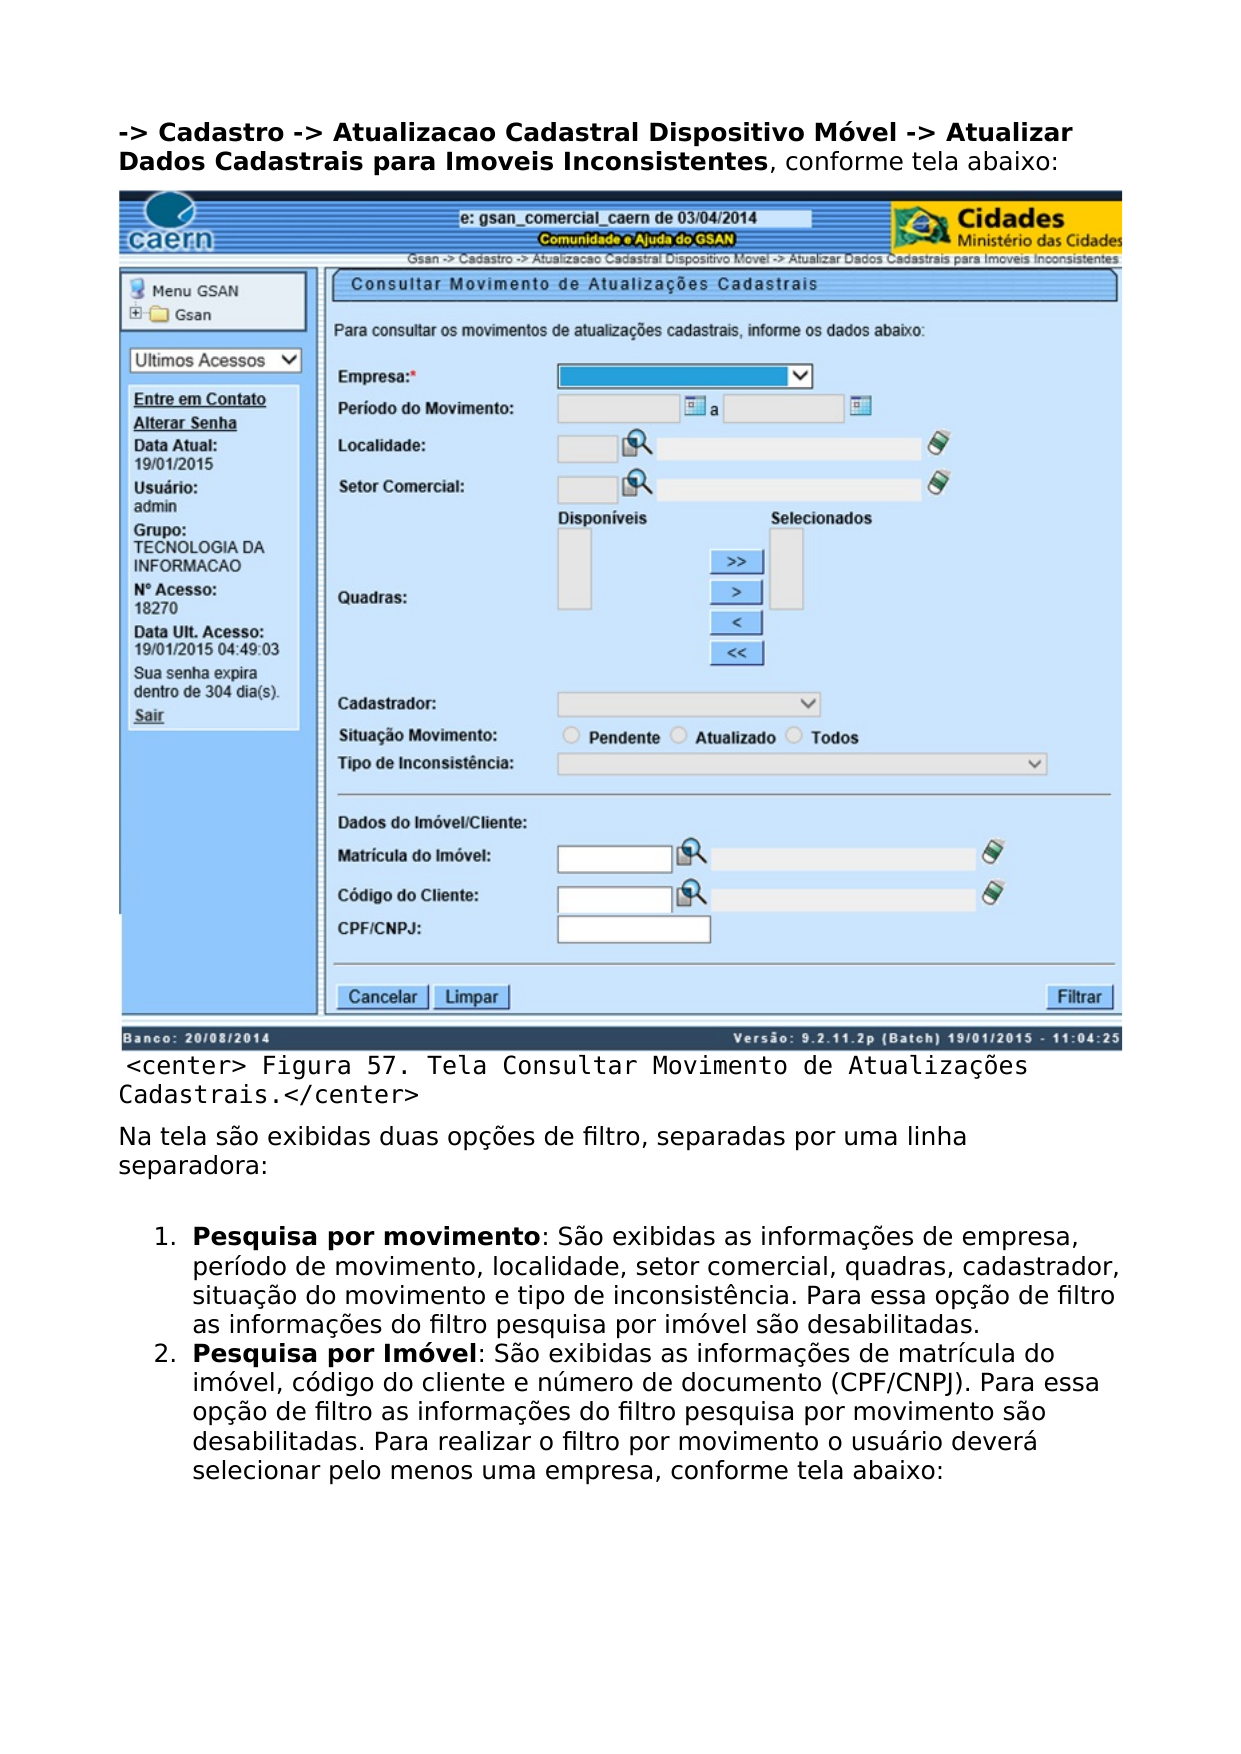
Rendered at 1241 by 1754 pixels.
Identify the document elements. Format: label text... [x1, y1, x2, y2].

text Na tela são exibidas duas opções de filtro, separadas por uma linha separadora: [118, 1122, 1122, 1181]
list Pesquisa por movimento: São exibidas as informações de empresa, período de movimento, localidade, setor comercial, quadras, cadastrador, situação do movimento e tipo de inconsistência. Para essa opção de filtro as informações do filtro pesquisa por imóvel são desabilitadas. [177, 1222, 1122, 1339]
text <center> Figura 57. Tela Consultar Movimento de Atualizações Cadastrais.</center> [118, 1052, 1122, 1110]
list Pesquisa por Imóvel: São exibidas as informações de matrícula do imóvel, código do cliente e número de documento (CPF/CNPJ). Para essa opção de filtro as informações do filtro pesquisa por movimento são desabilitadas. Para realizar o filtro por movimento o usuário deverá selecionar pelo menos uma empresa, conforme tela abaixo: [177, 1339, 1122, 1485]
text -> Cadastro -> Atualizacao Cadastral Dispositivo Móvel -> Atualizar Dados Cadastrais para Imoveis Inconsistentes, conforme tela abaixo: [118, 118, 1122, 176]
picture [118, 188, 1123, 1052]
